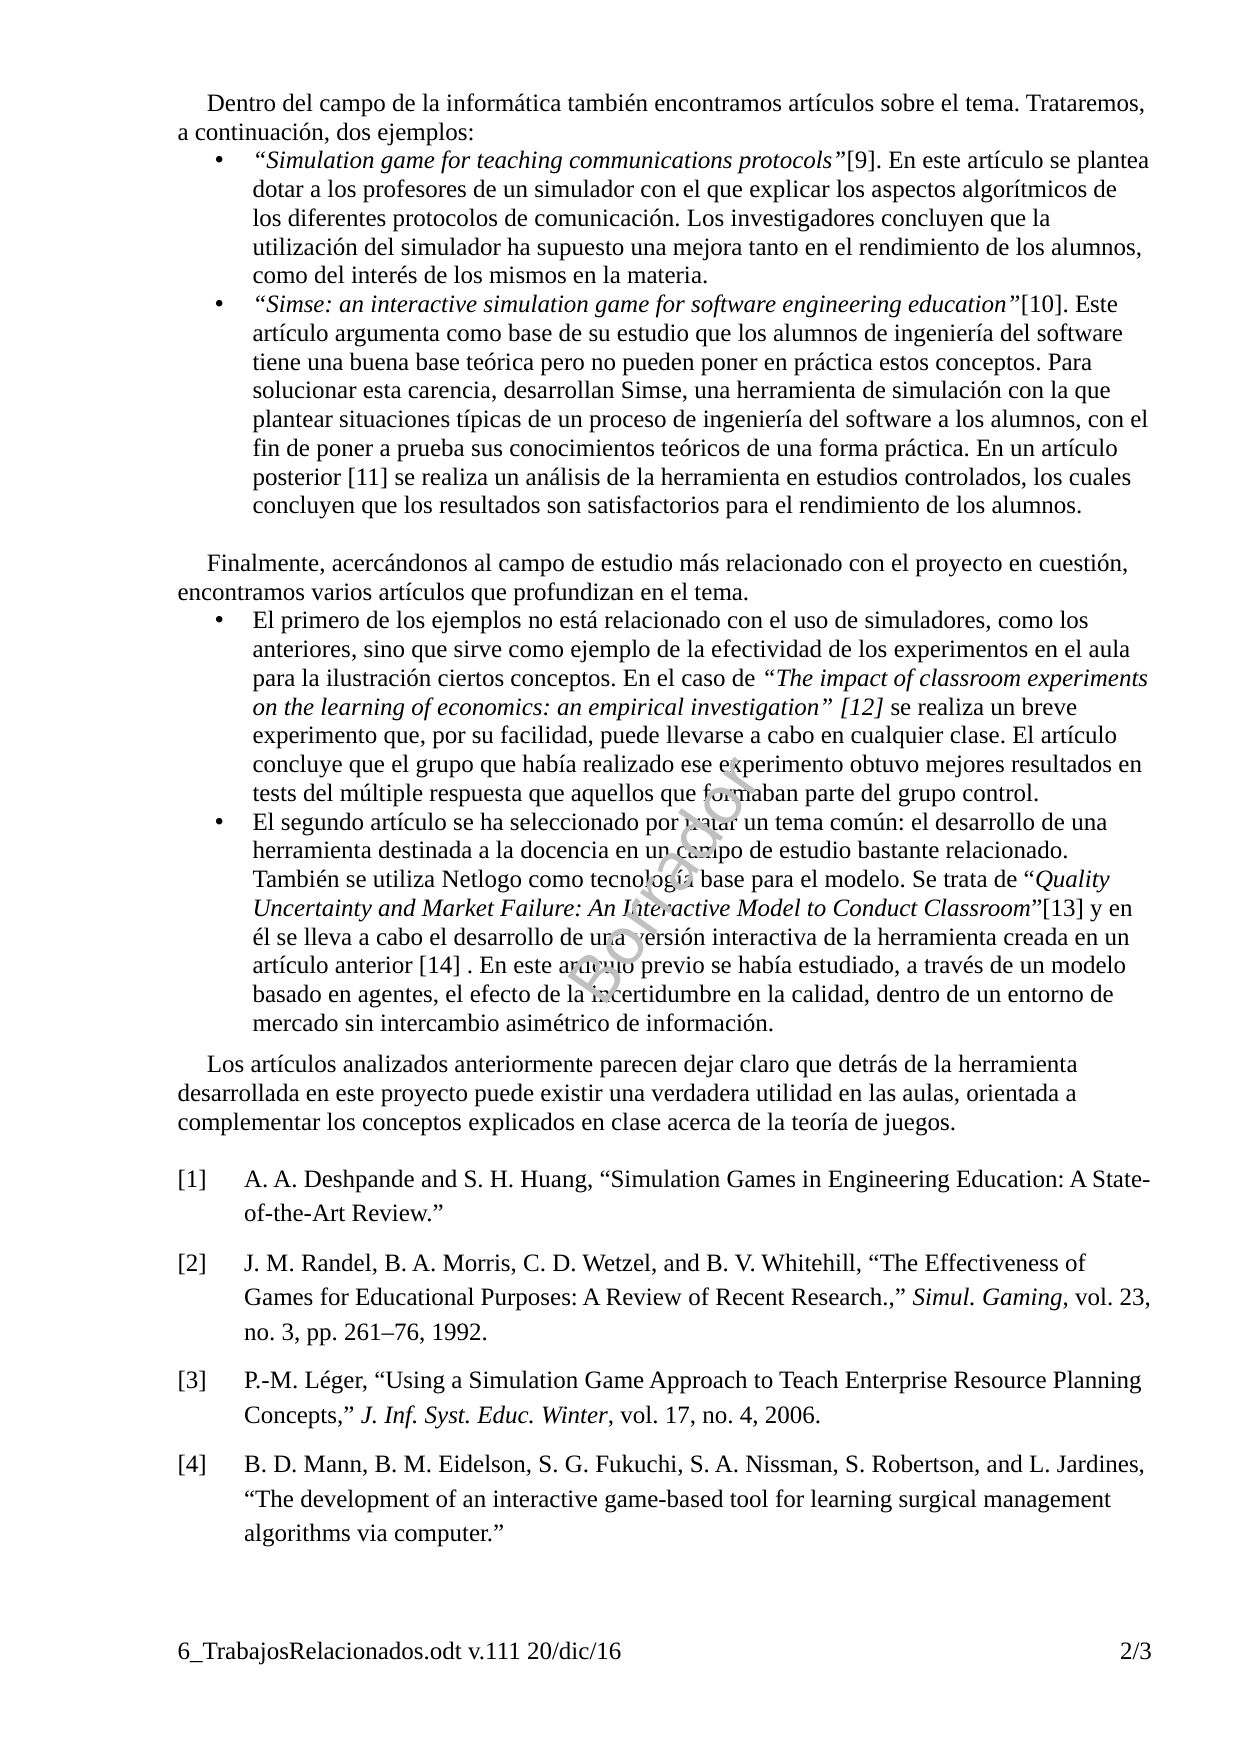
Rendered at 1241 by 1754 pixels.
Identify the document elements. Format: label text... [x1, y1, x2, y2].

text Finalmente, acercándonos al campo de estudio más relacionado con el proyecto en cuestión, encontramos varios artículos que profundizan en el tema. [177, 548, 1152, 605]
text Los artículos analizados anteriormente parecen dejar claro que detrás de la herramienta desarrollada en este proyecto puede existir una verdadera utilidad en las aulas, orientada a complementar los conceptos explicados en clase acerca de la teoría de juegos. [177, 1049, 1152, 1135]
list El primero de los ejemplos no está relacionado con el uso de simuladores, como los anteriores, sino que sirve como ejemplo de la efectividad de los experimentos en el aula para la ilustración ciertos conceptos. En el caso de “The impact of classroom experiments on the learning of economics: an empirical investigation” [12]⁠ se realiza un breve experimento que, por su facilidad, puede llevarse a cabo en cualquier clase. El artículo concluye que el grupo que había realizado ese experimento obtuvo mejores resultados en tests del múltiple respuesta que aquellos que formaban parte del grupo control. [215, 605, 1152, 807]
list “Simulation game for teaching communications protocols”[9]⁠. En este artículo se plantea dotar a los profesores de un simulador con el que explicar los aspectos algorítmicos de los diferentes protocolos de comunicación. Los investigadores concluyen que la utilización del simulador ha supuesto una mejora tanto en el rendimiento de los alumnos, como del interés de los mismos en la materia. [215, 145, 1152, 289]
text [4] B. D. Mann, B. M. Eidelson, S. G. Fukuchi, S. A. Nissman, S. Robertson, and L. Jardines, “The development of an interactive game-based tool for learning surgical management algorithms via computer.” [177, 1449, 1152, 1547]
list “Simse: an interactive simulation game for software engineering education”[10]⁠. Este artículo argumenta como base de su estudio que los alumnos de ingeniería del software tiene una buena base teórica pero no pueden poner en práctica estos conceptos. Para solucionar esta carencia, desarrollan Simse, una herramienta de simulación con la que plantear situaciones típicas de un proceso de ingeniería del software a los alumnos, con el fin de poner a prueba sus conocimientos teóricos de una forma práctica. En un artículo posterior [11]⁠ se realiza un análisis de la herramienta en estudios controlados, los cuales concluyen que los resultados son satisfactorios para el rendimiento de los alumnos. [215, 289, 1152, 519]
text Dentro del campo de la informática también encontramos artículos sobre el tema. Trataremos, a continuación, dos ejemplos: [177, 88, 1152, 145]
text [2] J. M. Randel, B. A. Morris, C. D. Wetzel, and B. V. Whitehill, “The Effectiveness of Games for Educational Purposes: A Review of Recent Research.,” Simul. Gaming, vol. 23, no. 3, pp. 261–76, 1992. [177, 1248, 1152, 1345]
text [1] A. A. Deshpande and S. H. Huang, “Simulation Games in Engineering Education: A State-of-the-Art Review.” [177, 1164, 1152, 1227]
list El segundo artículo se ha seleccionado por tratar un tema común: el desarrollo de una herramienta destinada a la docencia en un campo de estudio bastante relacionado. También se utiliza Netlogo como tecnología base para el modelo. Se trata de “Quality Uncertainty and Market Failure: An Interactive Model to Conduct Classroom”[13]⁠ y en él se lleva a cabo el desarrollo de una versión interactiva de la herramienta creada en un artículo anterior [14]⁠ . En este artículo previo se había estudiado, a través de un modelo basado en agentes, el efecto de la incertidumbre en la calidad, dentro de un entorno de mercado sin intercambio asimétrico de información. [215, 807, 1152, 1037]
text [3] P.-M. Léger, “Using a Simulation Game Approach to Teach Enterprise Resource Planning Concepts,” J. Inf. Syst. Educ. Winter, vol. 17, no. 4, 2006. [177, 1366, 1152, 1429]
